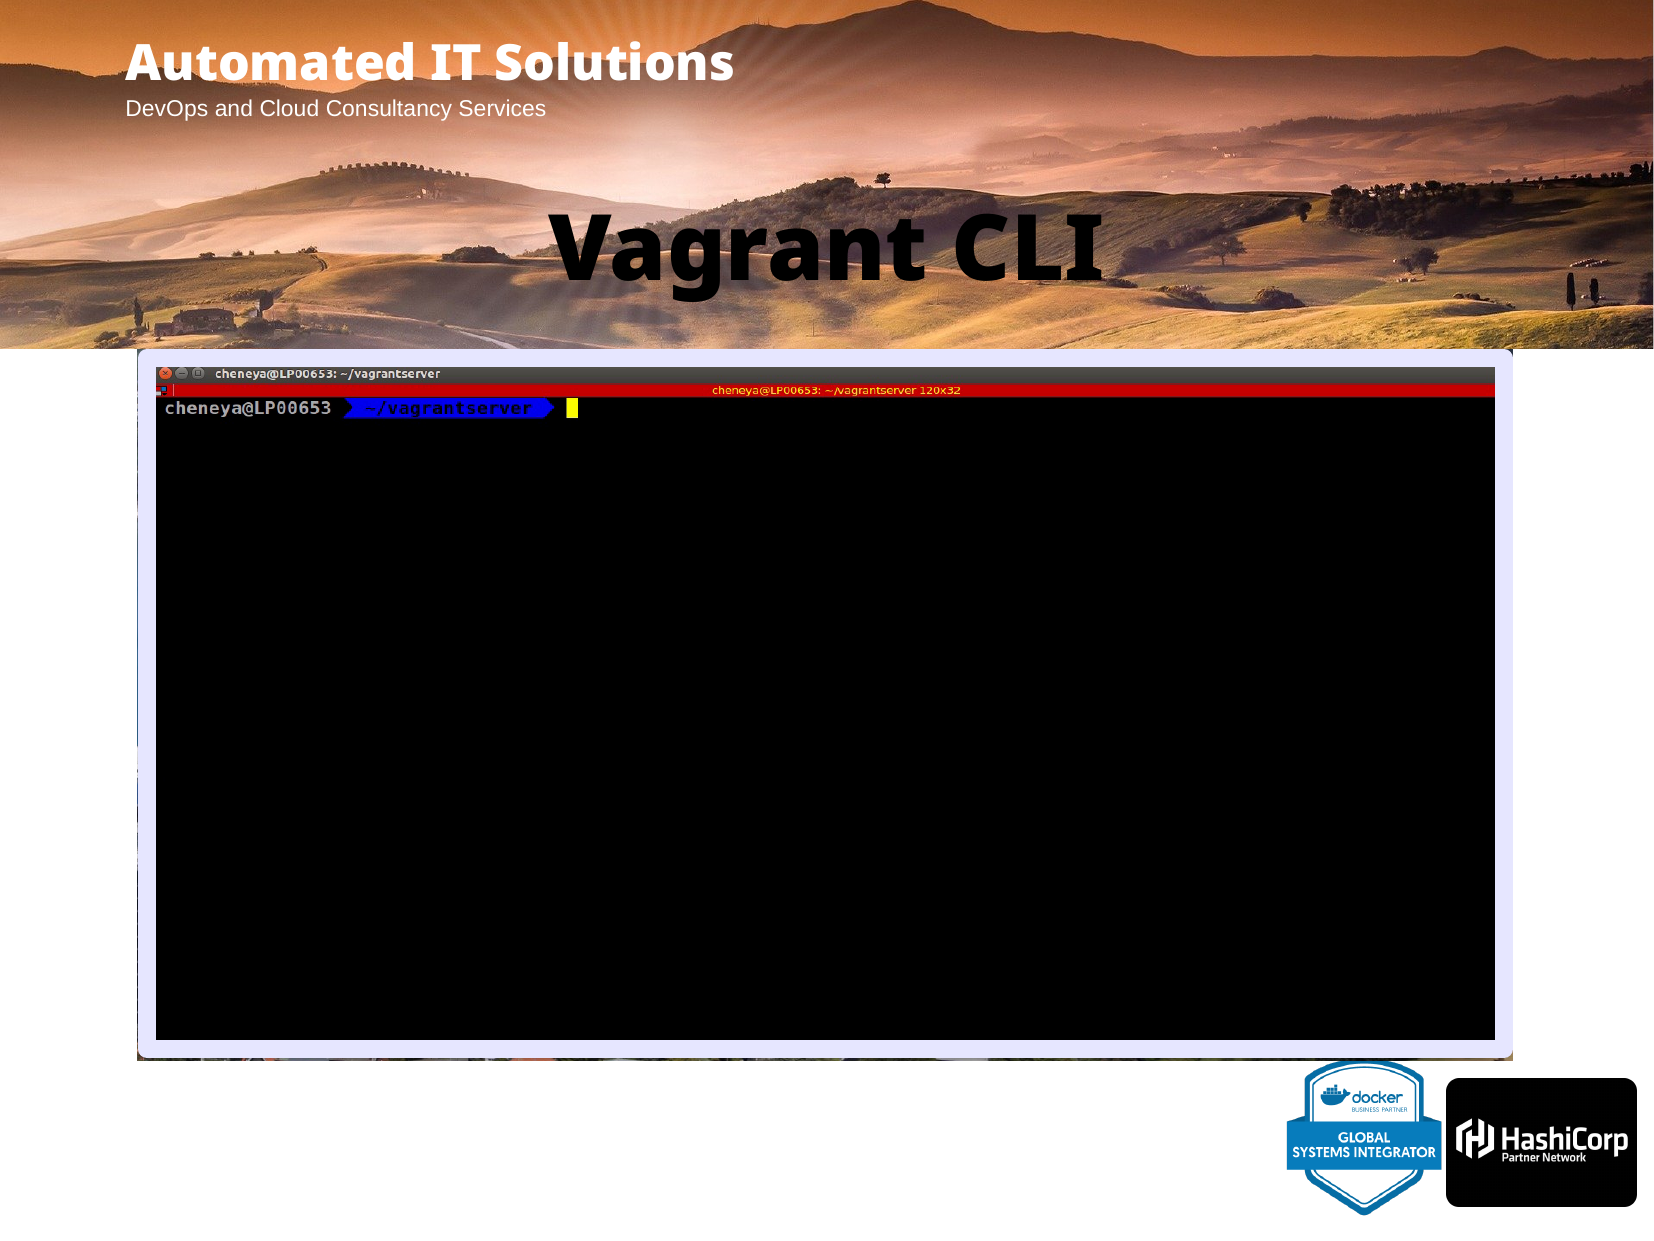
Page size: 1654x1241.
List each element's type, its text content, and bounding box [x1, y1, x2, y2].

picture [1224, 1062, 1637, 1218]
text_box [156, 367, 1495, 1040]
picture [0, 0, 1654, 349]
text_box [136, 349, 1514, 1062]
title Vagrant CLI [82, 141, 1571, 349]
